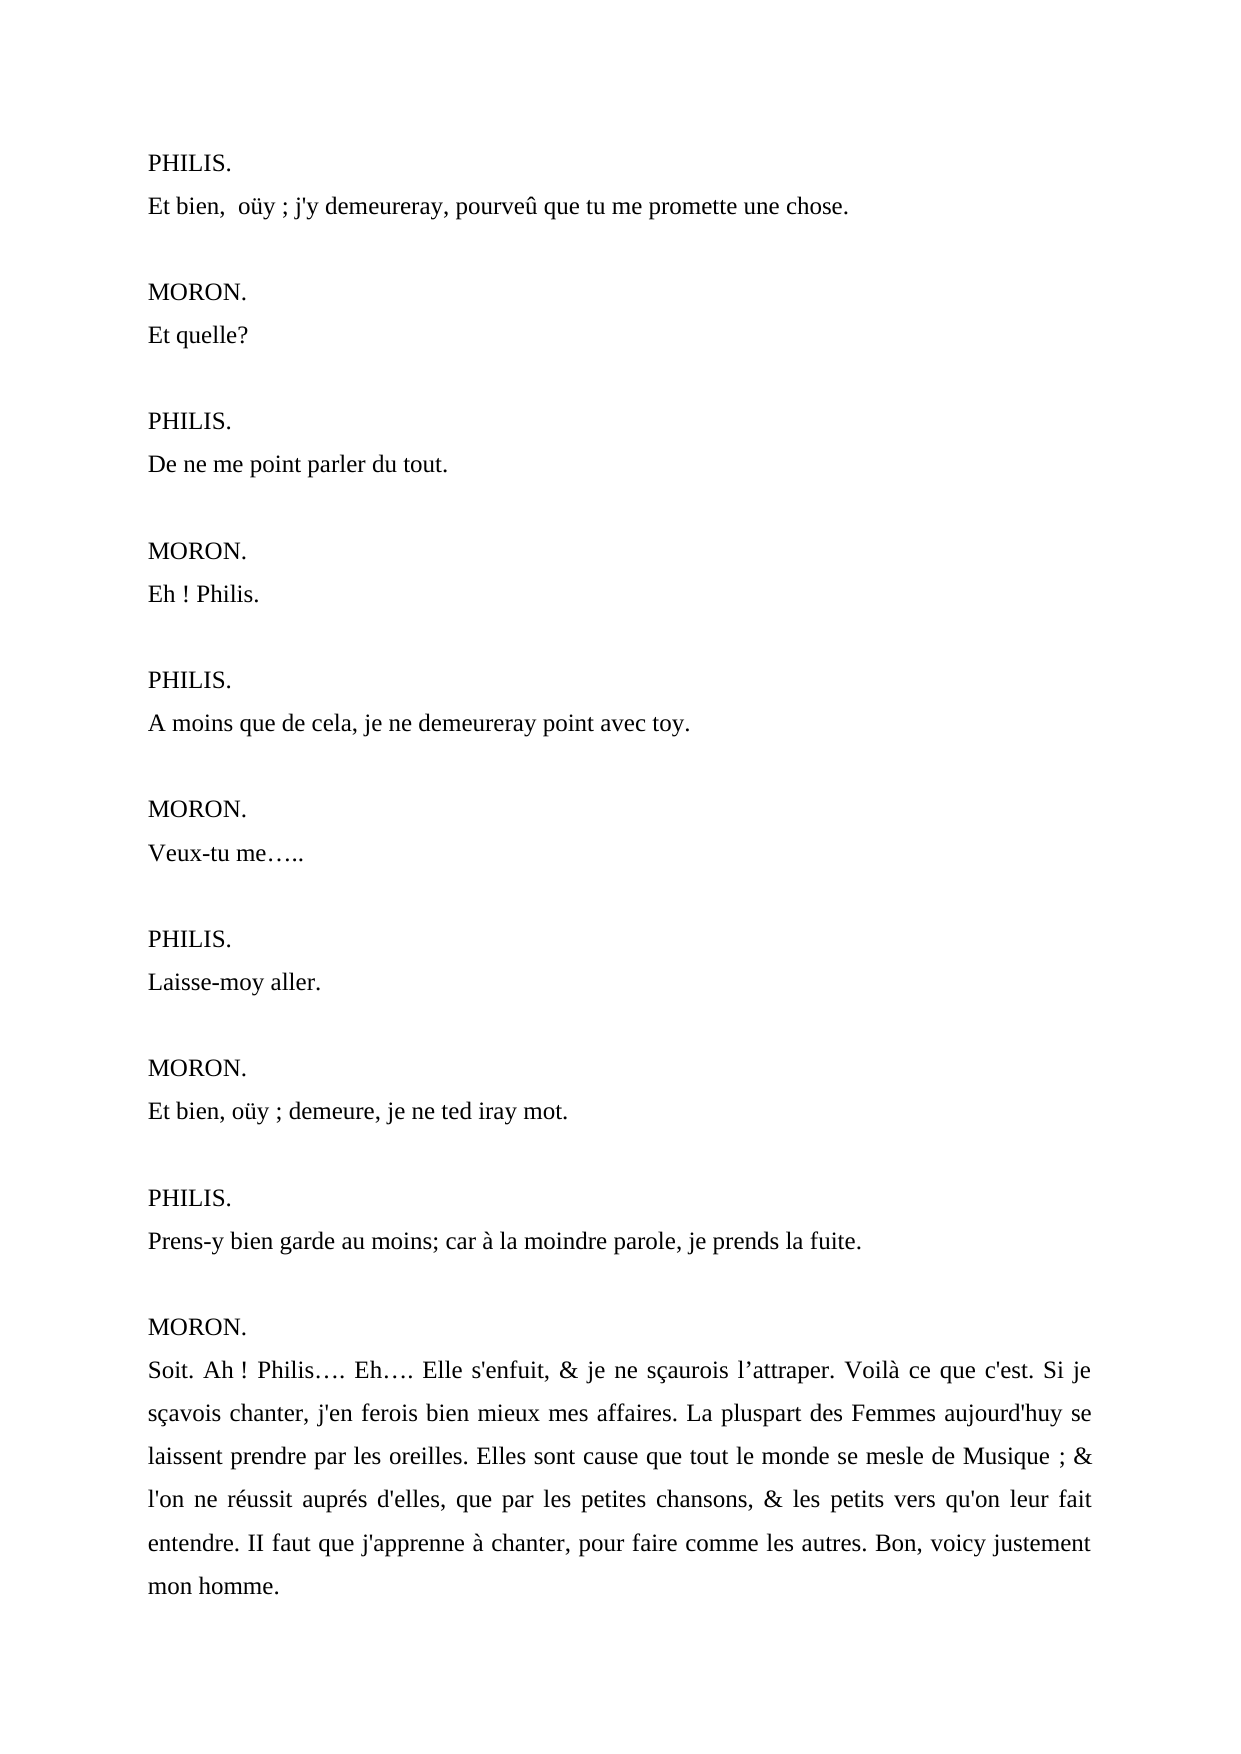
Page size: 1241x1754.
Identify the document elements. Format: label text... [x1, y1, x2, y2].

text Eh ! Philis. [148, 579, 1093, 608]
text PHILIS. [148, 1183, 1093, 1211]
text Veux-tu me….. [148, 838, 1093, 866]
text PHILIS. [148, 924, 1093, 953]
text Soit. Ah ! Philis…. Eh…. Elle s'enfuit, & je ne sçaurois l’attraper. Voilà ce que c'est. Si je sçavois chanter, j'en ferois bien mieux mes affaires. La pluspart des Femmes aujourd'huy se laissent prendre par les oreilles. Elles sont cause que tout le monde se mesle de Musique ; & l'on ne réussit auprés d'elles, que par les petites chansons, & les petits vers qu'on leur fait entendre. II faut que j'apprenne à chanter, pour faire comme les autres. Bon, voicy justement mon homme. [148, 1355, 1093, 1599]
text A moins que de cela, je ne demeureray point avec toy. [148, 708, 1093, 737]
text Et bien, oüy ; demeure, je ne ted iray mot. [148, 1096, 1093, 1125]
text De ne me point parler du tout. [148, 449, 1093, 478]
text PHILIS. [148, 665, 1093, 694]
text MORON. [148, 536, 1093, 564]
text Et bien, oüy ; j'y demeureray, pourveû que tu me promette une chose. [148, 191, 1093, 219]
text MORON. [148, 1312, 1093, 1341]
text Prens-y bien garde au moins; car à la moindre parole, je prends la fuite. [148, 1226, 1093, 1254]
text MORON. [148, 794, 1093, 823]
text MORON. [148, 277, 1093, 306]
text MORON. [148, 1053, 1093, 1082]
text Et quelle? [148, 320, 1093, 349]
text PHILIS. [148, 148, 1093, 176]
text Laisse-moy aller. [148, 967, 1093, 996]
text PHILIS. [148, 406, 1093, 435]
